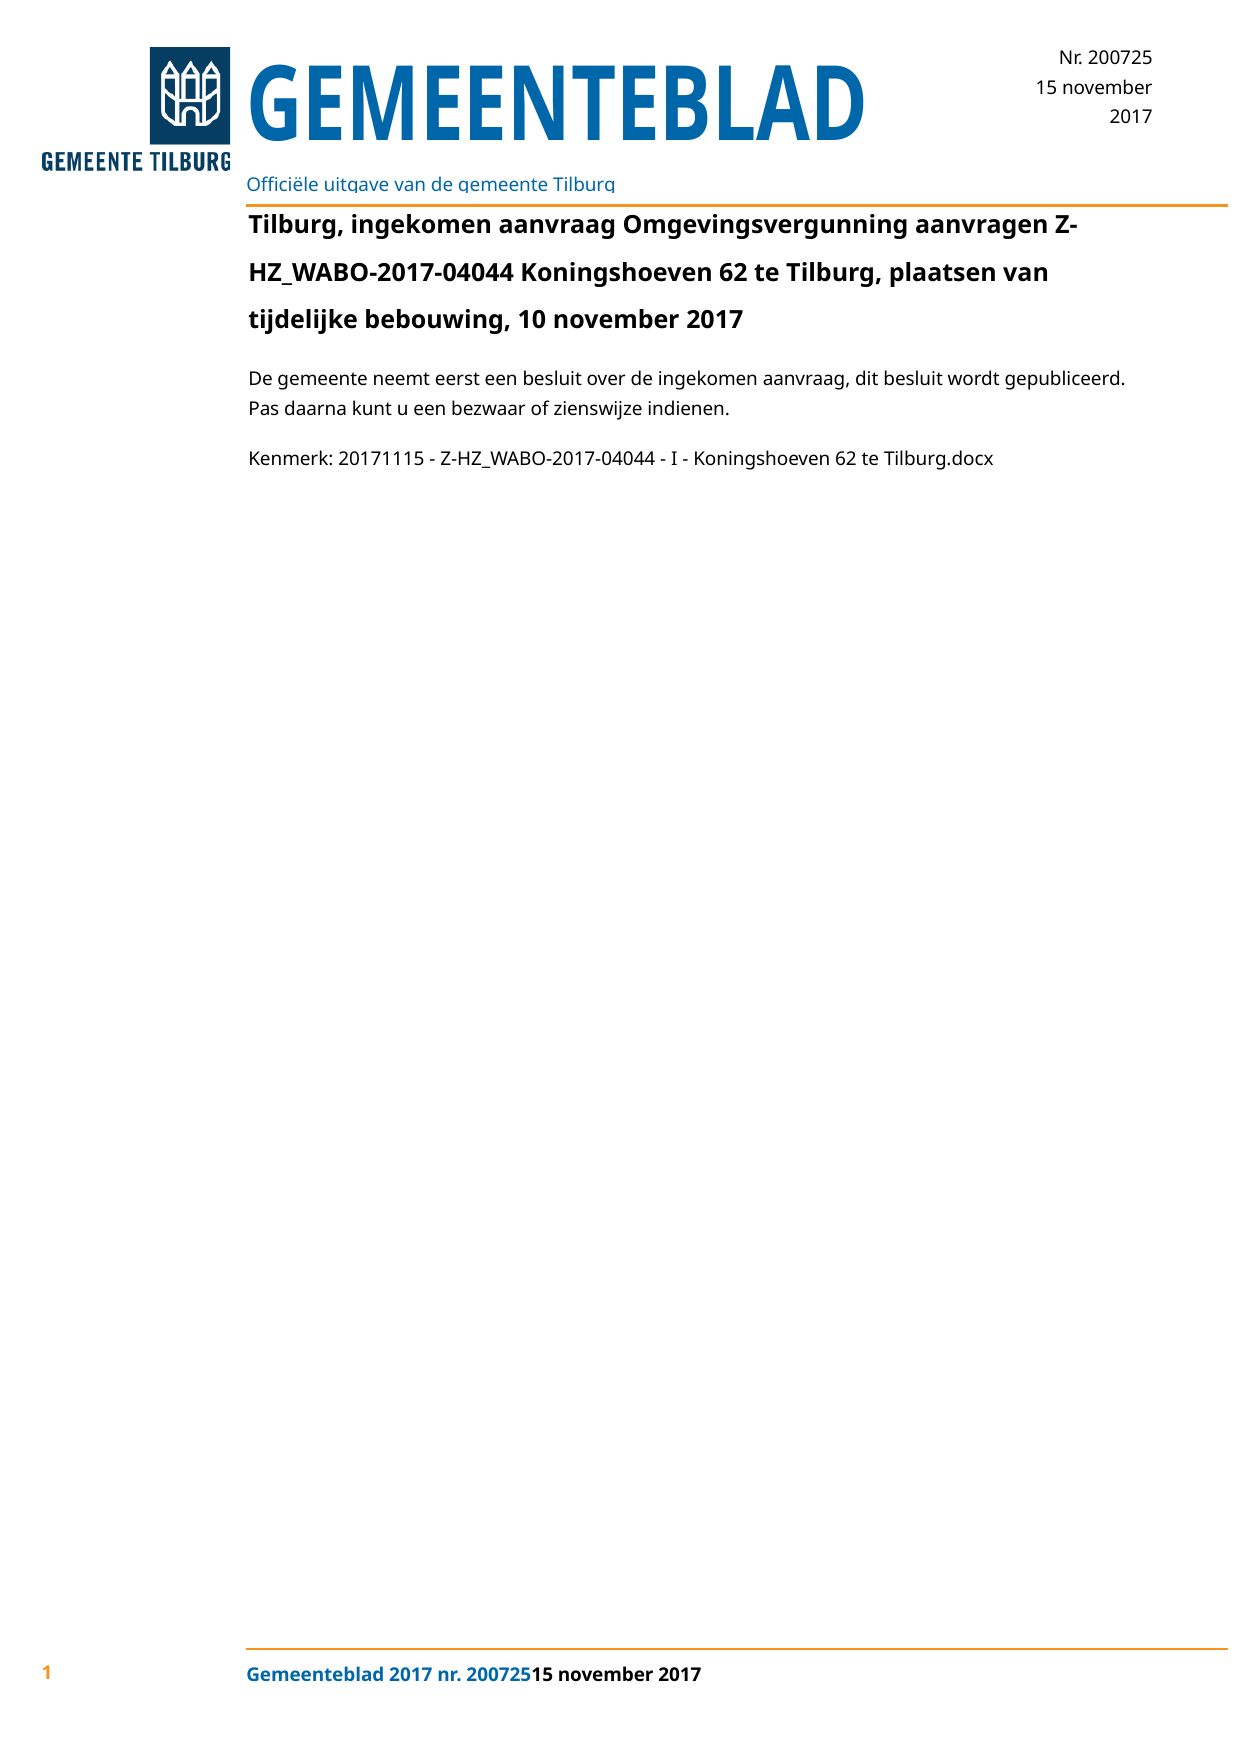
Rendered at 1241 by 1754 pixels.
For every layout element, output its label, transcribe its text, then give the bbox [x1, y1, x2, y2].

text Tilburg, ingekomen aanvraag Omgevingsvergunning aanvragen Z-HZ_WABO-2017-04044 Koningshoeven 62 te Tilburg, plaatsen van tijdelijke bebouwing, 10 november 2017 [248, 207, 1152, 336]
picture [41, 47, 231, 172]
text De gemeente neemt eerst een besluit over de ingekomen aanvraag, dit besluit wordt gepubliceerd. Pas daarna kunt u een bezwaar of zienswijze indienen. [248, 366, 1152, 421]
text Kenmerk: 20171115 - Z-HZ_WABO-2017-04044 - I - Koningshoeven 62 te Tilburg.docx [248, 446, 1152, 471]
